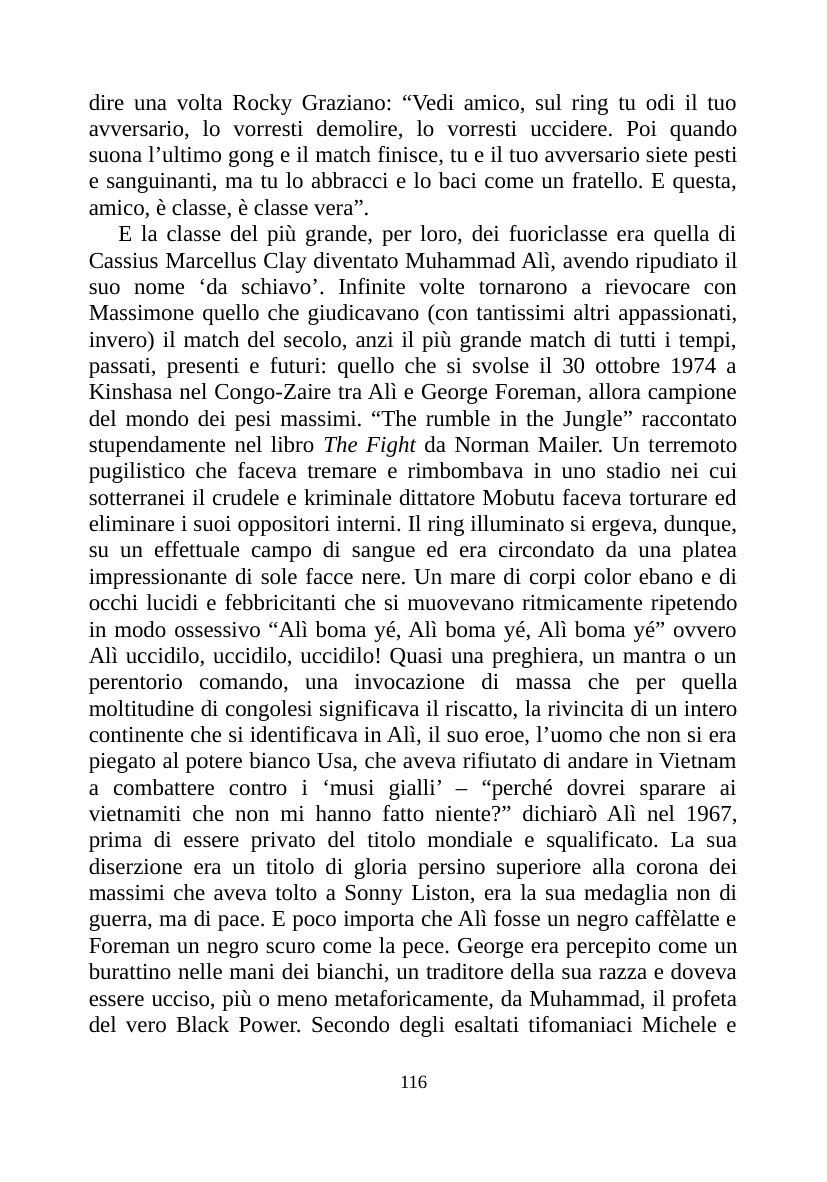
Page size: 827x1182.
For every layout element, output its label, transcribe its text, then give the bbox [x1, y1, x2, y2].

text E la classe del più grande, per loro, dei fuoriclasse era quella di Cassius Marcellus Clay diventato Muhammad Alì, avendo ripudiato il suo nome ‘da schiavo’. Infinite volte tornarono a rievocare con Massimone quello che giudicavano (con tantissimi altri appassionati, invero) il match del secolo, anzi il più grande match di tutti i tempi, passati, presenti e futuri: quello che si svolse il 30 ottobre 1974 a Kinshasa nel Congo-Zaire tra Alì e George Foreman, allora campione del mondo dei pesi massimi. “The rumble in the Jungle” raccontato stupendamente nel libro The Fight da Norman Mailer. Un terremoto pugilistico che faceva tremare e rimbombava in uno stadio nei cui sotterranei il crudele e kriminale dittatore Mobutu faceva torturare ed eliminare i suoi oppositori interni. Il ring illuminato si ergeva, dunque, su un effettuale campo di sangue ed era circondato da una platea impressionante di sole facce nere. Un mare di corpi color ebano e di occhi lucidi e febbricitanti che si muovevano ritmicamente ripetendo in modo ossessivo “Alì boma yé, Alì boma yé, Alì boma yé” ovvero Alì uccidilo, uccidilo, uccidilo! Quasi una preghiera, un mantra o un perentorio comando, una invocazione di massa che per quella moltitudine di congolesi significava il riscatto, la rivincita di un intero continente che si identificava in Alì, il suo eroe, l’uomo che non si era piegato al potere bianco Usa, che aveva rifiutato di andare in Vietnam a combattere contro i ‘musi gialli’ – “perché dovrei sparare ai vietnamiti che non mi hanno fatto niente?” dichiarò Alì nel 1967, prima di essere privato del titolo mondiale e squalificato. La sua diserzione era un titolo di gloria persino superiore alla corona dei massimi che aveva tolto a Sonny Liston, era la sua medaglia non di guerra, ma di pace. E poco importa che Alì fosse un negro caffèlatte e Foreman un negro scuro come la pece. George era percepito come un burattino nelle mani dei bianchi, un traditore della sua razza e doveva essere ucciso, più o meno metaforicamente, da Muhammad, il profeta del vero Black Power. Secondo degli esaltati tifomaniaci Michele e [88, 220, 738, 1037]
text dire una volta Rocky Graziano: “Vedi amico, sul ring tu odi il tuo avversario, lo vorresti demolire, lo vorresti uccidere. Poi quando suona l’ultimo gong e il match finisce, tu e il tuo avversario siete pesti e sanguinanti, ma tu lo abbracci e lo baci come un fratello. E questa, amico, è classe, è classe vera”. [88, 88, 738, 220]
